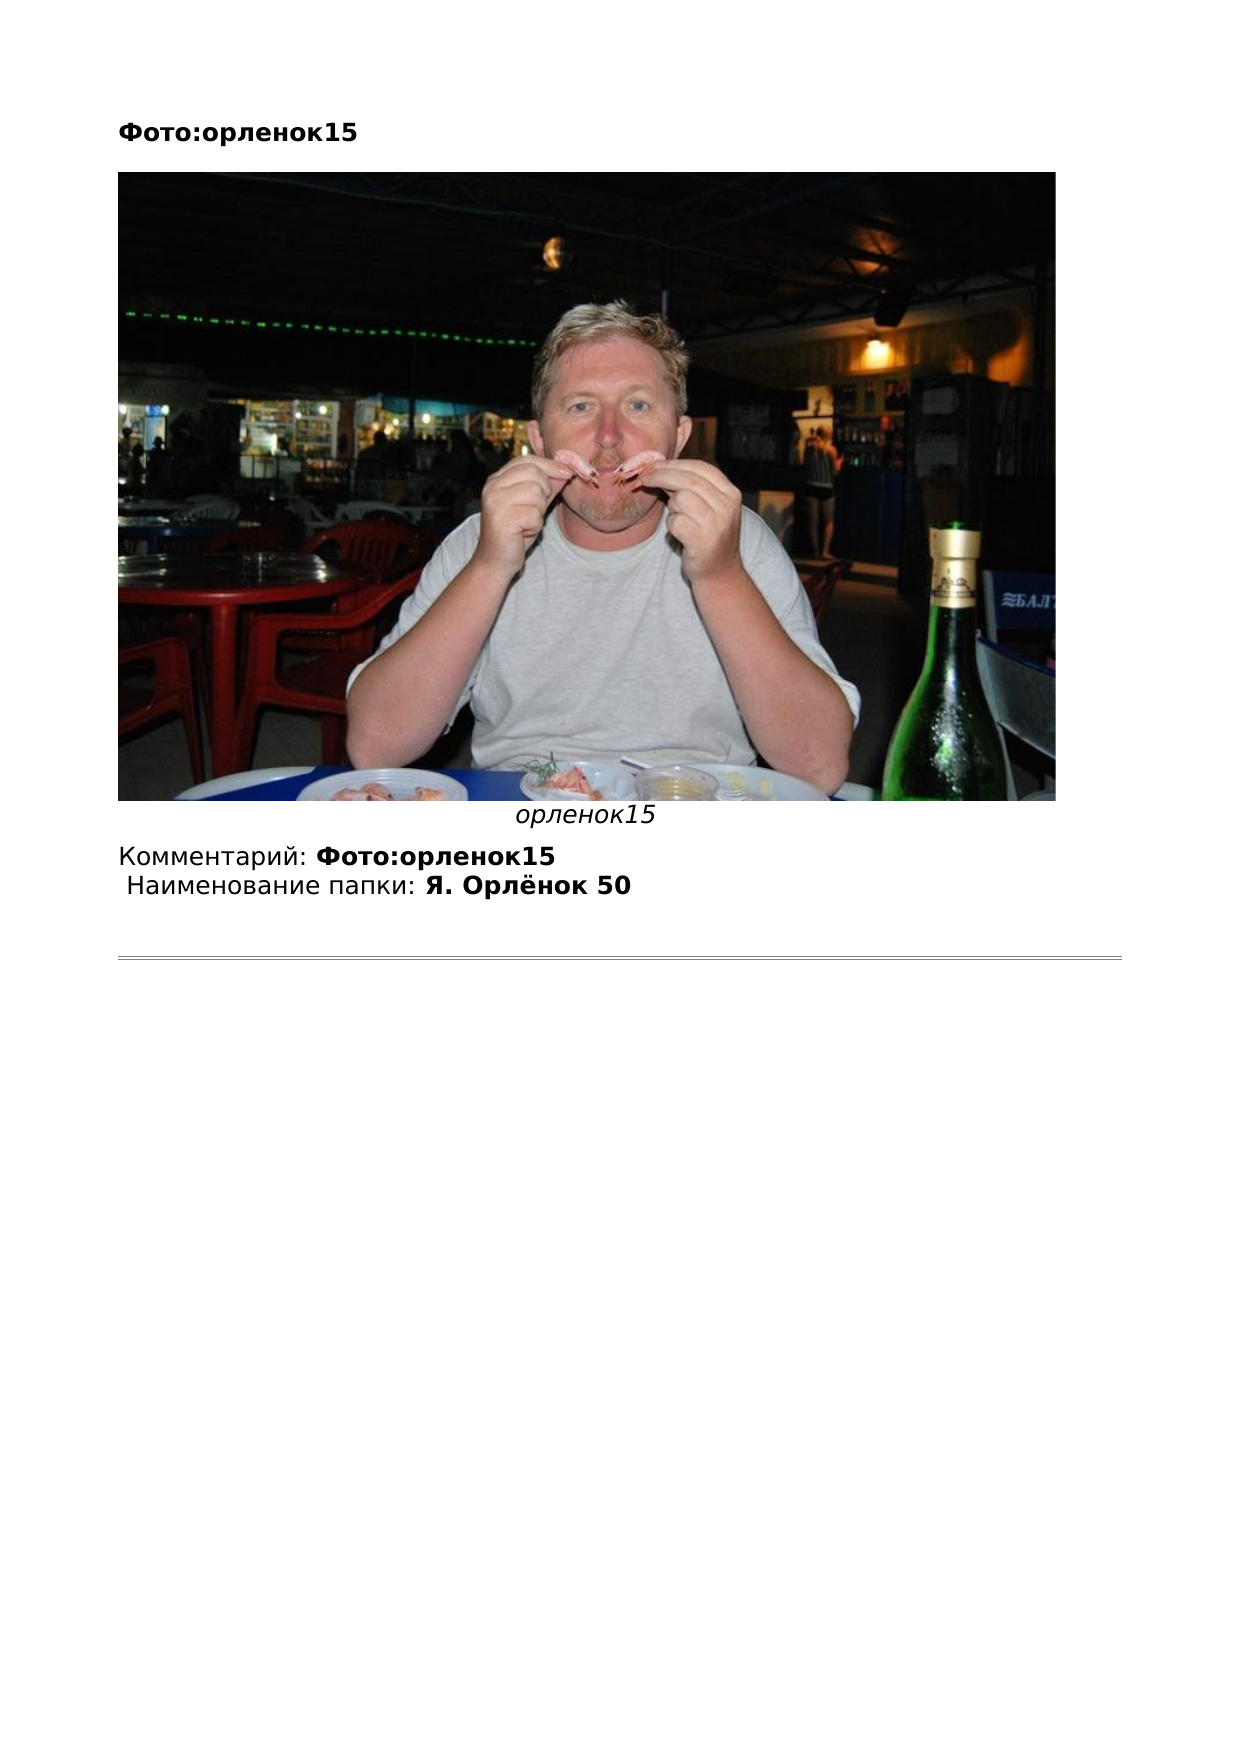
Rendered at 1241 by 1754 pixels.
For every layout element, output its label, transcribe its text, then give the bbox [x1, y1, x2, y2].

picture [118, 172, 1056, 801]
text Комментарий: Фото:орленок15 Наименование папки: Я. Орлёнок 50 [118, 842, 1122, 929]
subtitle Фото:орленок15 [118, 118, 1122, 147]
text орленок15 [118, 801, 1056, 829]
